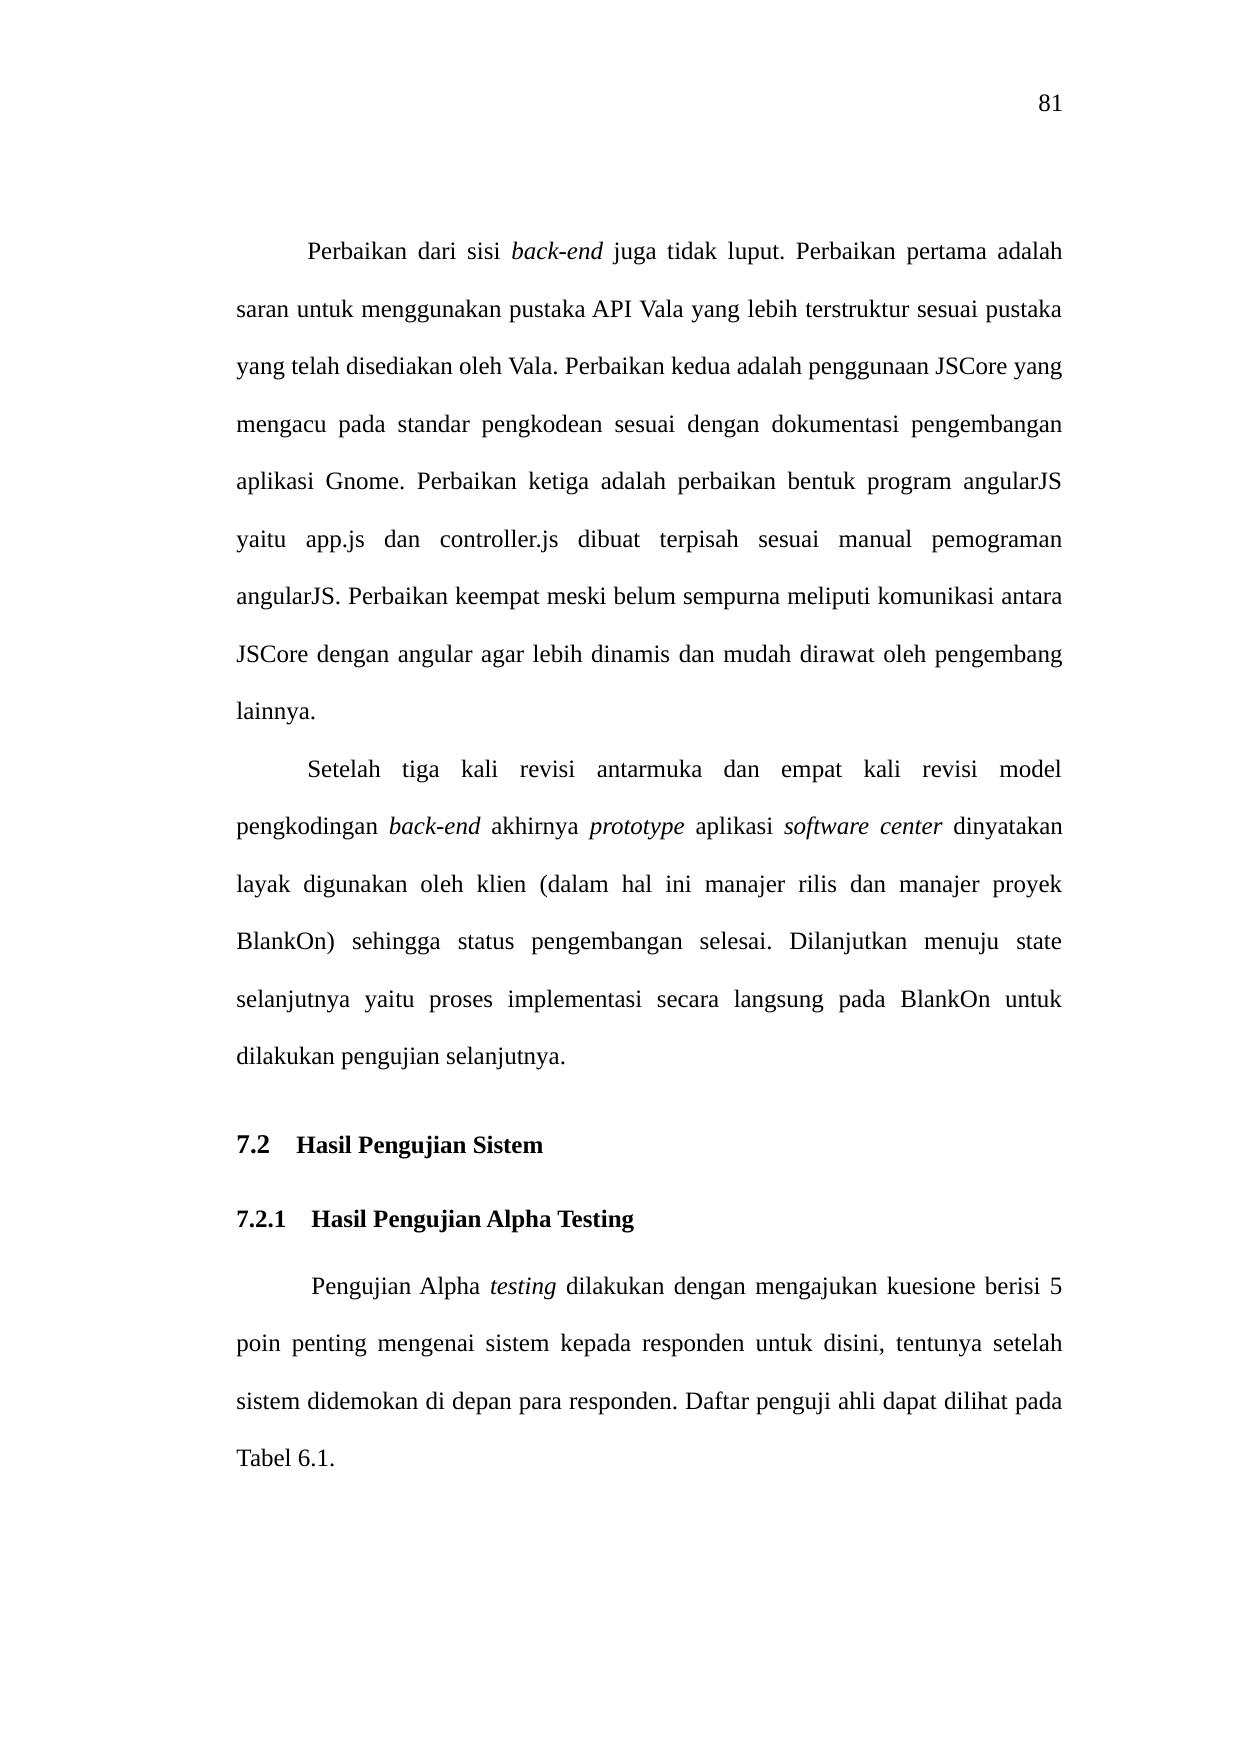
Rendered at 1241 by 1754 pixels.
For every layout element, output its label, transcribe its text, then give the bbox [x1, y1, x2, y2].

text Perbaikan dari sisi back-end juga tidak luput. Perbaikan pertama adalah saran untuk menggunakan pustaka API Vala yang lebih terstruktur sesuai pustaka yang telah disediakan oleh Vala. Perbaikan kedua adalah penggunaan JSCore yang mengacu pada standar pengkodean sesuai dengan dokumentasi pengembangan aplikasi Gnome. Perbaikan ketiga adalah perbaikan bentuk program angularJS yaitu app.js dan controller.js dibuat terpisah sesuai manual pemograman angularJS. Perbaikan keempat meski belum sempurna meliputi komunikasi antara JSCore dengan angular agar lebih dinamis dan mudah dirawat oleh pengembang lainnya. [236, 236, 1063, 725]
subtitle Hasil Pengujian Sistem [236, 1128, 1063, 1159]
subtitle Hasil Pengujian Alpha Testing [236, 1204, 1063, 1233]
text Setelah tiga kali revisi antarmuka dan empat kali revisi model pengkodingan back-end akhirnya prototype aplikasi software center dinyatakan layak digunakan oleh klien (dalam hal ini manajer rilis dan manajer proyek BlankOn) sehingga status pengembangan selesai. Dilanjutkan menuju state selanjutnya yaitu proses implementasi secara langsung pada BlankOn untuk dilakukan pengujian selanjutnya. [236, 754, 1063, 1070]
text Pengujian Alpha testing dilakukan dengan mengajukan kuesione berisi 5 poin penting mengenai sistem kepada responden untuk disini, tentunya setelah sistem didemokan di depan para responden. Daftar penguji ahli dapat dilihat pada Tabel 6.1. [236, 1271, 1063, 1472]
